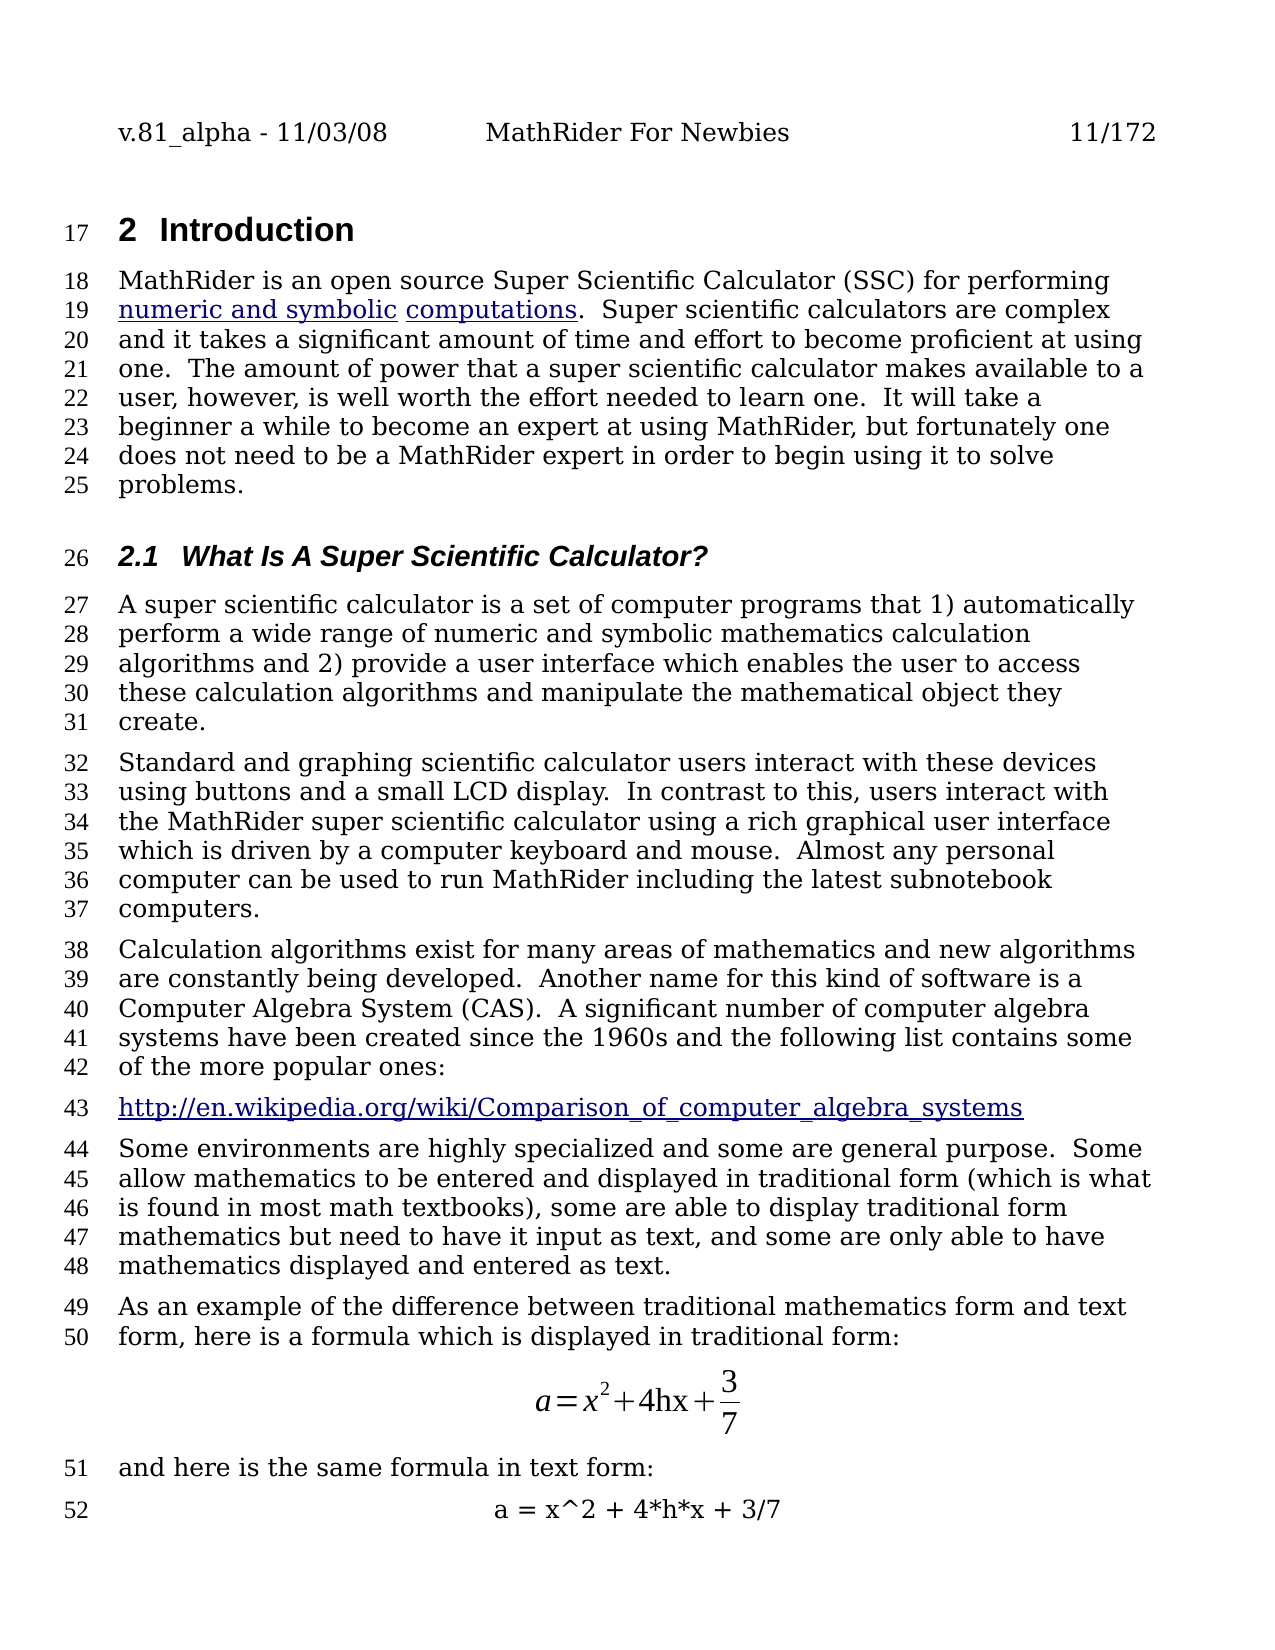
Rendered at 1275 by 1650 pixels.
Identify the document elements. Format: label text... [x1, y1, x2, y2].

text As an example of the difference between traditional mathematics form and text form, here is a formula which is displayed in traditional form: [118, 1292, 1157, 1351]
text Some environments are highly specialized and some are general purpose. Some allow mathematics to be entered and displayed in traditional form (which is what is found in most math textbooks), some are able to display traditional form mathematics but need to have it input as text, and some are only able to have mathematics displayed and entered as text. [118, 1134, 1157, 1280]
text A super scientific calculator is a set of computer programs that 1) automatically perform a wide range of numeric and symbolic mathematics calculation algorithms and 2) provide a user interface which enables the user to access these calculation algorithms and manipulate the mathematical object they create. [118, 590, 1157, 736]
text http://en.wikipedia.org/wiki/Comparison_of_computer_algebra_systems [118, 1093, 1157, 1122]
text MathRider is an open source Super Scientific Calculator (SSC) for performing numeric and symbolic computations. Super scientific calculators are complex and it takes a significant amount of time and effort to become proficient at using one. The amount of power that a super scientific calculator makes available to a user, however, is well worth the effort needed to learn one. It will take a beginner a while to become an expert at using MathRider, but fortunately one does not need to be a MathRider expert in order to begin using it to solve problems. [118, 266, 1157, 500]
text a = x^2 + 4*h*x + 3/7 [118, 1495, 1157, 1524]
subtitle Introduction [118, 210, 1157, 248]
subtitle What Is A Super Scientific Calculator? [118, 539, 1157, 572]
text Calculation algorithms exist for many areas of mathematics and new algorithms are constantly being developed. Another name for this kind of software is a Computer Algebra System (CAS). A significant number of computer algebra systems have been created since the 1960s and the following list contains some of the more popular ones: [118, 935, 1157, 1081]
text and here is the same formula in text form: [118, 1454, 1157, 1483]
text Standard and graphing scientific calculator users interact with these devices using buttons and a small LCD display. In contrast to this, users interact with the MathRider super scientific calculator using a rich graphical user interface which is driven by a computer keyboard and mouse. Almost any personal computer can be used to run MathRider including the latest subnotebook computers. [118, 748, 1157, 923]
